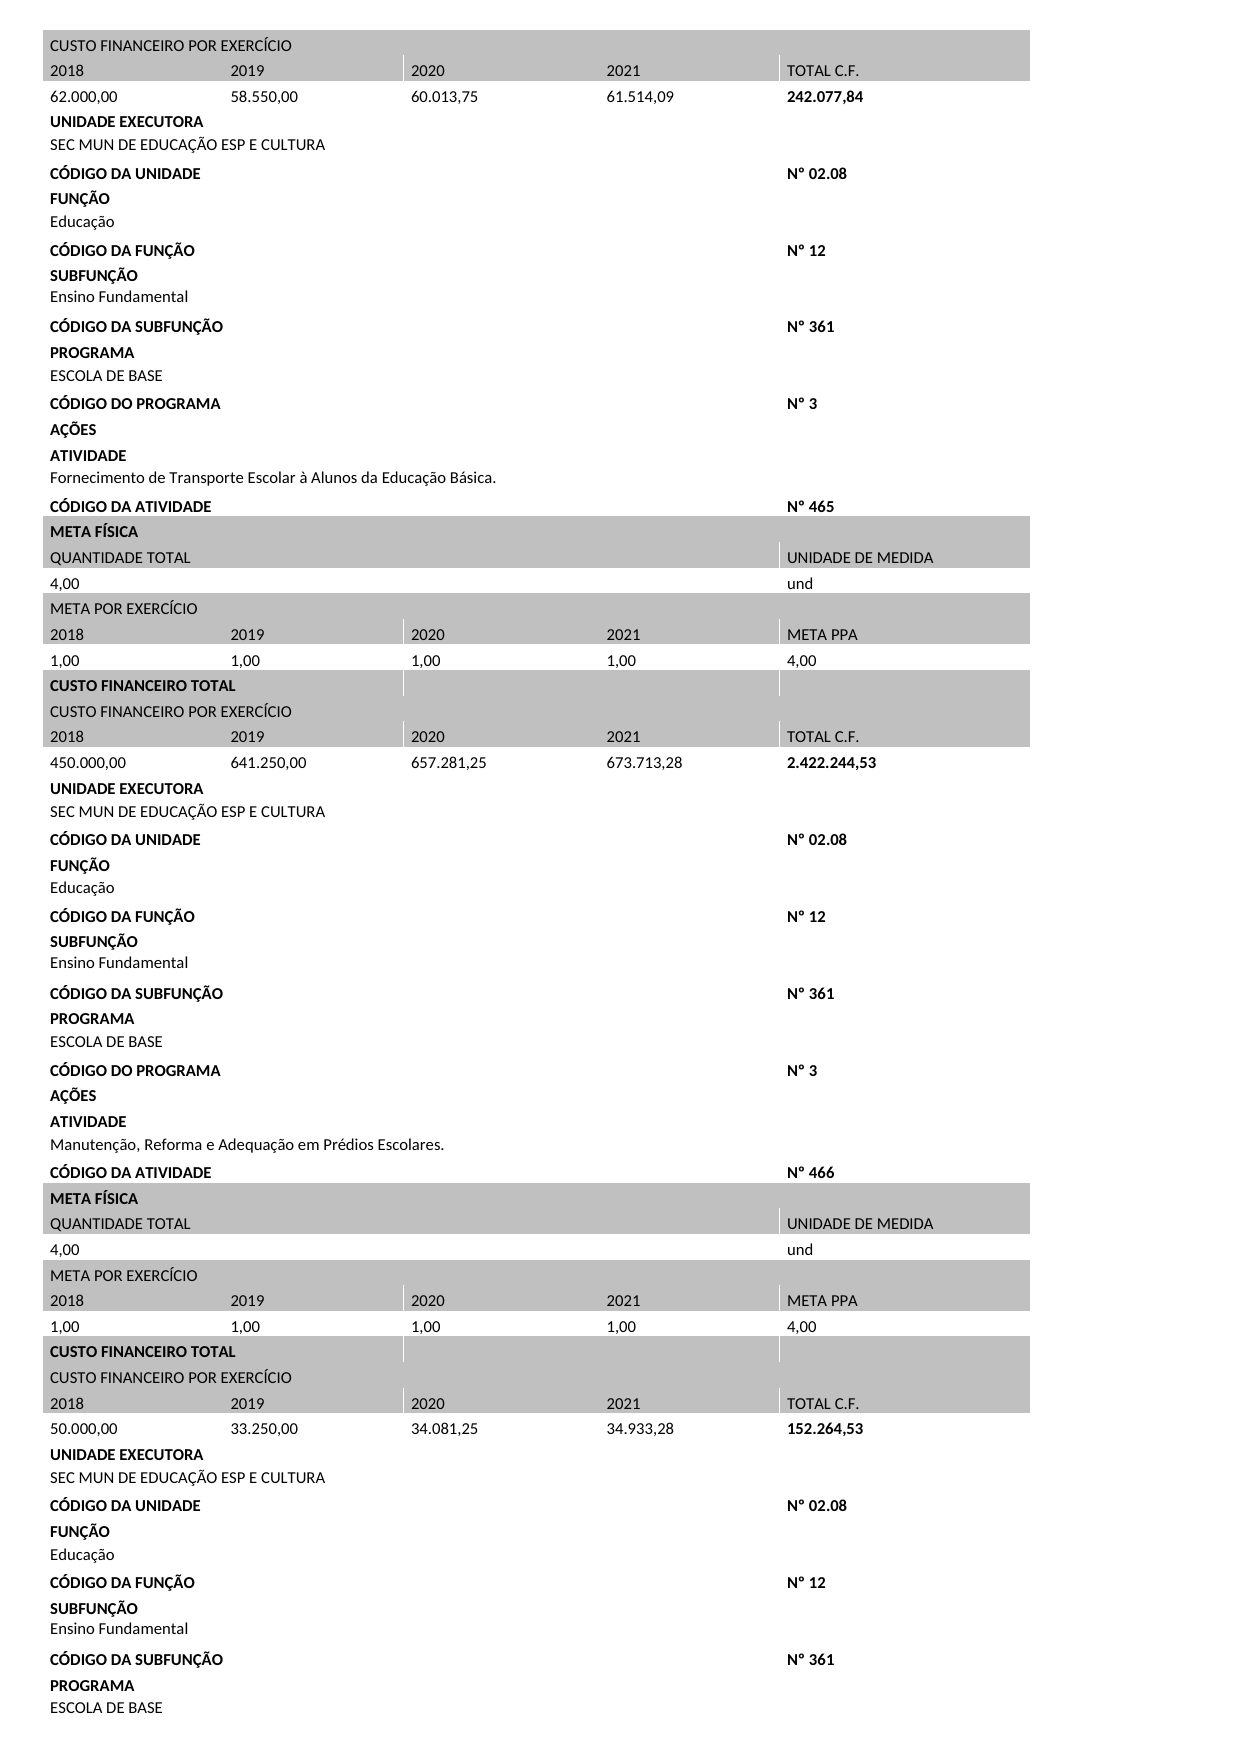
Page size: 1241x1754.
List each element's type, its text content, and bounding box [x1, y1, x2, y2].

table_cell Nº 12 [780, 901, 1030, 926]
table_cell 152.264,53 [780, 1413, 1030, 1439]
table_cell PROGRAMA [43, 1003, 1030, 1029]
table_cell 1,00 [404, 645, 599, 670]
table_cell Nº 466 [780, 1157, 1030, 1183]
table_cell 2020 [404, 55, 599, 81]
table_cell 242.077,84 [780, 81, 1030, 106]
table_cell [599, 670, 779, 696]
table_cell Nº 3 [780, 388, 1030, 414]
table_cell ATIVIDADE [43, 1106, 1030, 1131]
table_cell CÓDIGO DA FUNÇÃO [43, 901, 779, 926]
table_cell CÓDIGO DA ATIVIDADE [43, 491, 779, 516]
table_cell 1,00 [43, 645, 223, 670]
table_cell Educação [43, 875, 1030, 901]
table_cell 60.013,75 [404, 81, 599, 106]
table_cell 1,00 [43, 1311, 223, 1336]
table_cell 2020 [404, 619, 599, 644]
table_cell SEC MUN DE EDUCAÇÃO ESP E CULTURA [43, 1465, 1030, 1490]
table_cell 58.550,00 [223, 81, 403, 106]
table_cell 33.250,00 [223, 1413, 403, 1439]
table_cell UNIDADE EXECUTORA [43, 106, 1030, 132]
table_cell 2018 [43, 721, 223, 747]
table_cell UNIDADE DE MEDIDA [780, 542, 1030, 568]
table_cell SUBFUNÇÃO [43, 1593, 1030, 1618]
table_cell 2018 [43, 1388, 223, 1413]
table_cell [404, 670, 599, 696]
table_cell TOTAL C.F. [780, 721, 1030, 747]
table_cell UNIDADE EXECUTORA [43, 1439, 1030, 1464]
table_cell Nº 02.08 [780, 158, 1030, 183]
table_cell CÓDIGO DA FUNÇÃO [43, 1567, 779, 1593]
table_cell QUANTIDADE TOTAL [43, 542, 779, 568]
table_cell Manutenção, Reforma e Adequação em Prédios Escolares. [43, 1131, 1030, 1157]
table_cell CÓDIGO DA ATIVIDADE [43, 1157, 779, 1183]
table_cell und [780, 1234, 1030, 1259]
table_cell FUNÇÃO [43, 1516, 1030, 1541]
table_cell 1,00 [223, 645, 403, 670]
table_cell 2021 [599, 619, 779, 644]
table_cell [780, 1336, 1030, 1362]
table_cell [404, 568, 599, 593]
table_cell 2019 [223, 721, 403, 747]
table_cell 2019 [223, 619, 403, 644]
table_cell UNIDADE DE MEDIDA [780, 1208, 1030, 1234]
table_cell CÓDIGO DA SUBFUNÇÃO [43, 1644, 779, 1669]
table_cell CÓDIGO DO PROGRAMA [43, 1055, 779, 1080]
table_cell 641.250,00 [223, 747, 403, 773]
table_cell CÓDIGO DA UNIDADE [43, 1490, 779, 1516]
table_cell Nº 02.08 [780, 824, 1030, 849]
table_cell PROGRAMA [43, 337, 1030, 363]
table_cell 1,00 [404, 1311, 599, 1336]
table_cell 2.422.244,53 [780, 747, 1030, 773]
table_cell META PPA [780, 619, 1030, 644]
table_cell 2019 [223, 1285, 403, 1311]
table_cell 1,00 [599, 645, 779, 670]
table_cell [223, 568, 403, 593]
table_cell ESCOLA DE BASE [43, 1695, 1030, 1721]
table_cell TOTAL C.F. [780, 1388, 1030, 1413]
table_cell Ensino Fundamental [43, 286, 1030, 311]
table_cell TOTAL C.F. [780, 55, 1030, 81]
table_cell FUNÇÃO [43, 183, 1030, 209]
table_cell Nº 361 [780, 311, 1030, 337]
table_cell Nº 3 [780, 1055, 1030, 1080]
table_cell 1,00 [223, 1311, 403, 1336]
table_cell und [780, 568, 1030, 593]
table_cell 2021 [599, 55, 779, 81]
table_cell 61.514,09 [599, 81, 779, 106]
table_cell [223, 1234, 403, 1259]
table_cell CUSTO FINANCEIRO POR EXERCÍCIO [43, 696, 1030, 721]
table_header [35, 30, 1240, 1721]
table_cell Ensino Fundamental [43, 952, 1030, 978]
table_cell META FÍSICA [43, 516, 1030, 542]
table_cell META PPA [780, 1285, 1030, 1311]
table_cell 2019 [223, 1388, 403, 1413]
table_cell CUSTO FINANCEIRO TOTAL [43, 670, 403, 696]
table_cell 673.713,28 [599, 747, 779, 773]
table_cell [599, 568, 779, 593]
table_cell Nº 12 [780, 1567, 1030, 1593]
table_cell CÓDIGO DA SUBFUNÇÃO [43, 978, 779, 1003]
table_cell 657.281,25 [404, 747, 599, 773]
table_cell 2020 [404, 721, 599, 747]
table_cell 2021 [599, 721, 779, 747]
table_cell META POR EXERCÍCIO [43, 593, 1030, 619]
table_cell 62.000,00 [43, 81, 223, 106]
table_cell [404, 1336, 599, 1362]
table_cell Nº 465 [780, 491, 1030, 516]
table_cell FUNÇÃO [43, 850, 1030, 875]
table_cell UNIDADE EXECUTORA [43, 773, 1030, 798]
table_cell SUBFUNÇÃO [43, 260, 1030, 286]
table_cell Ensino Fundamental [43, 1618, 1030, 1644]
table_cell AÇÕES [43, 414, 1030, 439]
table_cell [404, 1234, 599, 1259]
table_cell Educação [43, 209, 1030, 234]
table_cell CÓDIGO DA UNIDADE [43, 824, 779, 849]
table_cell CÓDIGO DA SUBFUNÇÃO [43, 311, 779, 337]
table_cell CUSTO FINANCEIRO TOTAL [43, 1336, 403, 1362]
table_cell [599, 1336, 779, 1362]
table_cell CÓDIGO DO PROGRAMA [43, 388, 779, 414]
table_cell CUSTO FINANCEIRO POR EXERCÍCIO [43, 1362, 1030, 1388]
table_cell [780, 670, 1030, 696]
table_cell Educação [43, 1541, 1030, 1567]
table_cell SEC MUN DE EDUCAÇÃO ESP E CULTURA [43, 132, 1030, 158]
table_cell 2020 [404, 1388, 599, 1413]
table_cell SEC MUN DE EDUCAÇÃO ESP E CULTURA [43, 798, 1030, 824]
table_cell 2021 [599, 1388, 779, 1413]
table_cell META FÍSICA [43, 1183, 1030, 1208]
table_cell QUANTIDADE TOTAL [43, 1208, 779, 1234]
table_cell CUSTO FINANCEIRO POR EXERCÍCIO [43, 30, 1030, 55]
table_cell ESCOLA DE BASE [43, 1029, 1030, 1054]
table_cell 2021 [599, 1285, 779, 1311]
table_cell 4,00 [43, 568, 223, 593]
table_cell PROGRAMA [43, 1670, 1030, 1695]
table_cell 1,00 [599, 1311, 779, 1336]
table_cell CÓDIGO DA UNIDADE [43, 158, 779, 183]
table_cell 50.000,00 [43, 1413, 223, 1439]
table_cell 34.933,28 [599, 1413, 779, 1439]
table_cell 450.000,00 [43, 747, 223, 773]
table_cell 2020 [404, 1285, 599, 1311]
table_cell 4,00 [780, 645, 1030, 670]
table_cell 34.081,25 [404, 1413, 599, 1439]
table_cell 4,00 [780, 1311, 1030, 1336]
table_cell 2019 [223, 55, 403, 81]
table_cell 2018 [43, 619, 223, 644]
table_cell META POR EXERCÍCIO [43, 1260, 1030, 1285]
table_cell Fornecimento de Transporte Escolar à Alunos da Educação Básica. [43, 465, 1030, 491]
table_cell Nº 12 [780, 235, 1030, 260]
table_cell ESCOLA DE BASE [43, 363, 1030, 388]
table_cell [599, 1234, 779, 1259]
table_cell 2018 [43, 55, 223, 81]
table_cell Nº 361 [780, 1644, 1030, 1669]
table_cell Nº 361 [780, 978, 1030, 1003]
table_cell SUBFUNÇÃO [43, 926, 1030, 952]
table_cell ATIVIDADE [43, 440, 1030, 465]
table_cell Nº 02.08 [780, 1490, 1030, 1516]
table_cell AÇÕES [43, 1080, 1030, 1106]
table_cell CÓDIGO DA FUNÇÃO [43, 235, 779, 260]
table_cell 2018 [43, 1285, 223, 1311]
table_cell 4,00 [43, 1234, 223, 1259]
